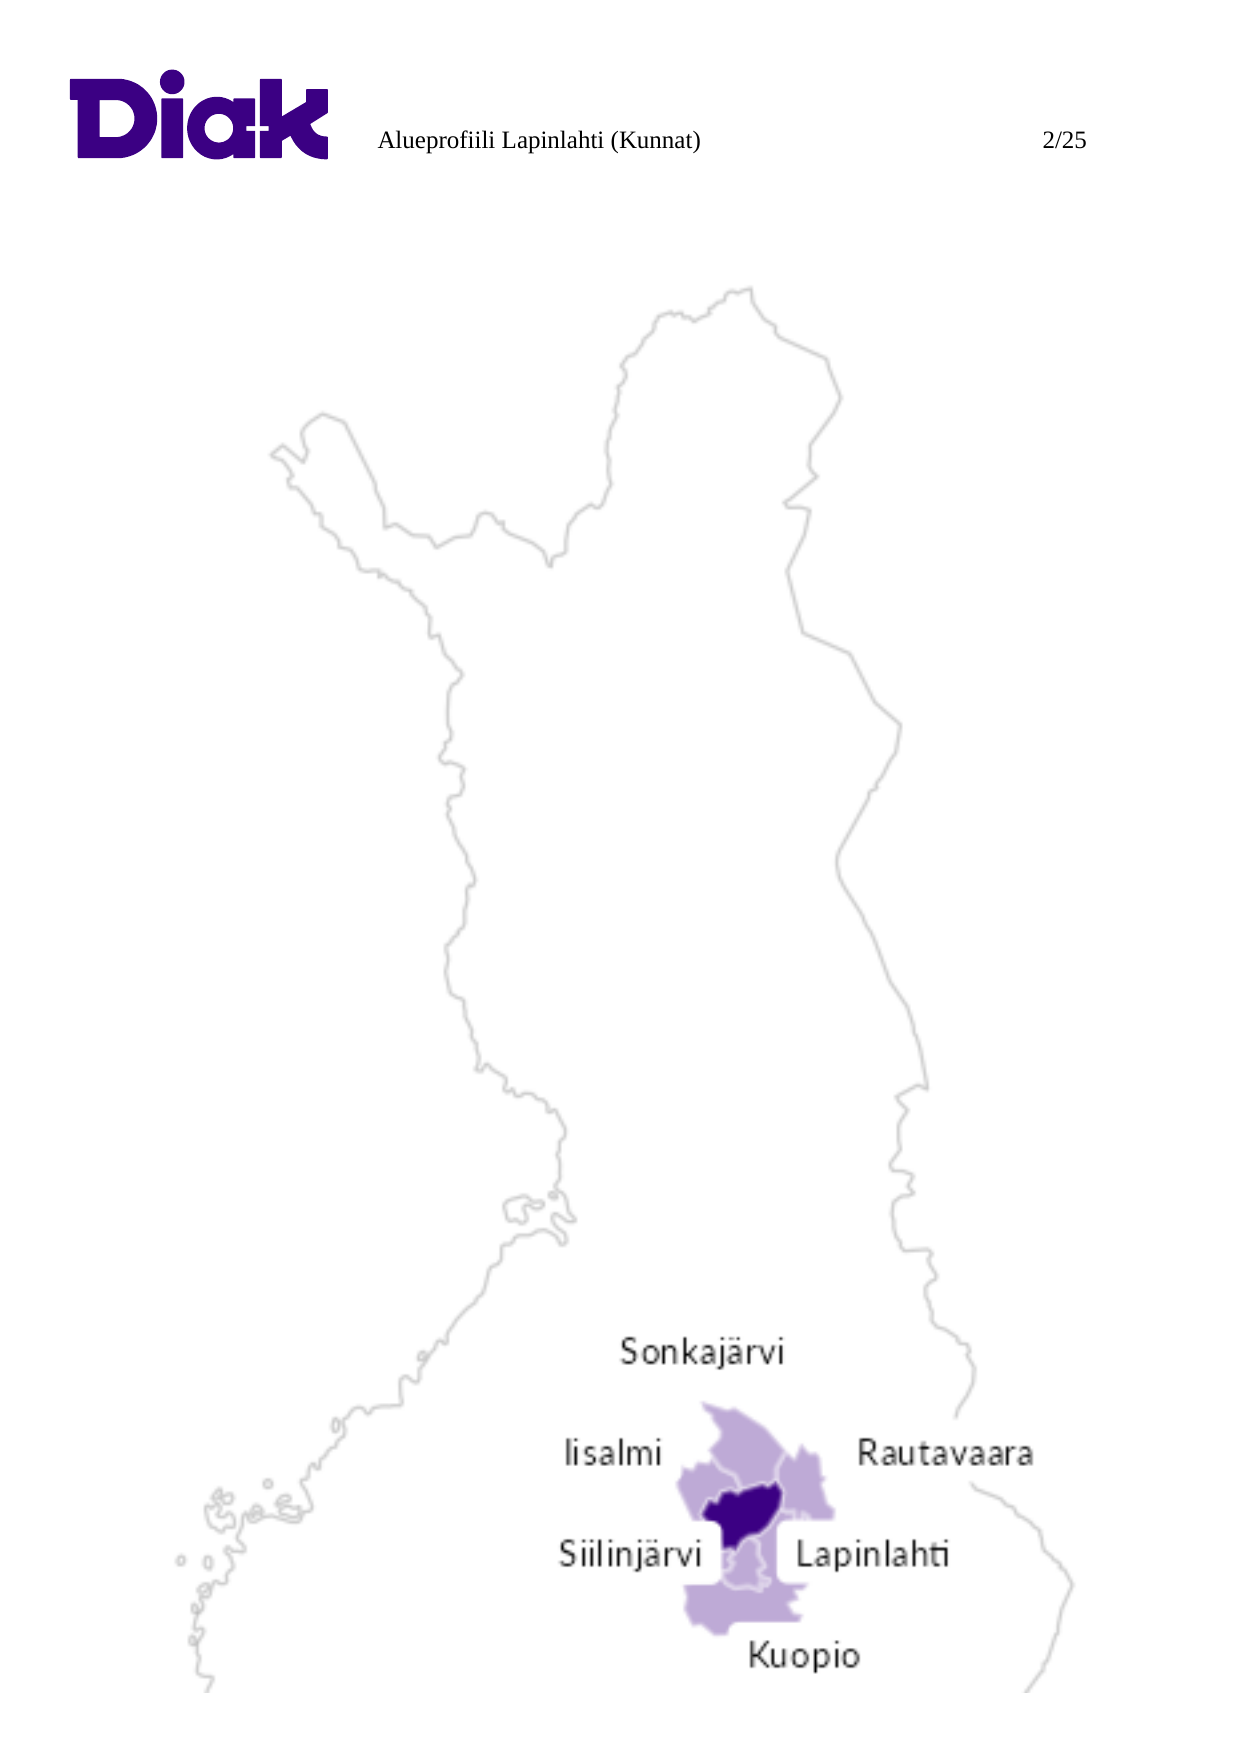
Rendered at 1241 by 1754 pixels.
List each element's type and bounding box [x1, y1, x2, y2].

picture [61, 196, 1179, 1693]
